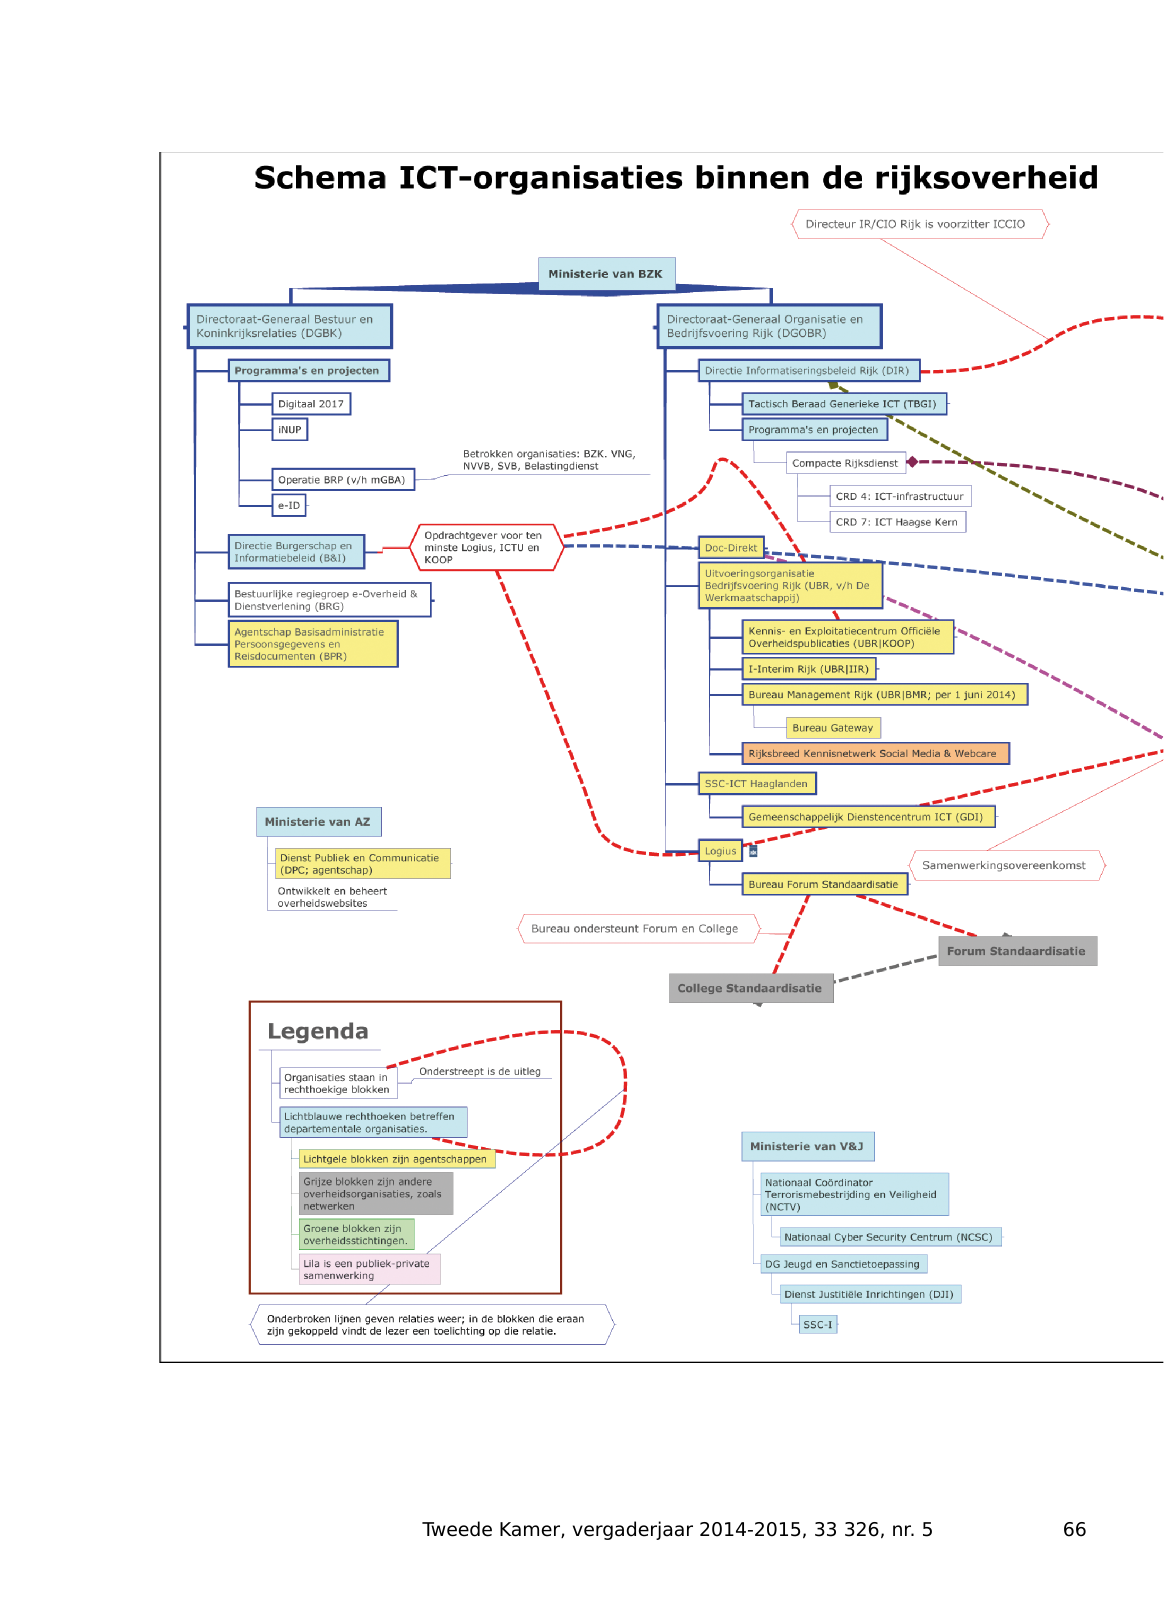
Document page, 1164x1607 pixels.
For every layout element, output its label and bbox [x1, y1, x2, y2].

picture [159, 152, 1164, 1363]
